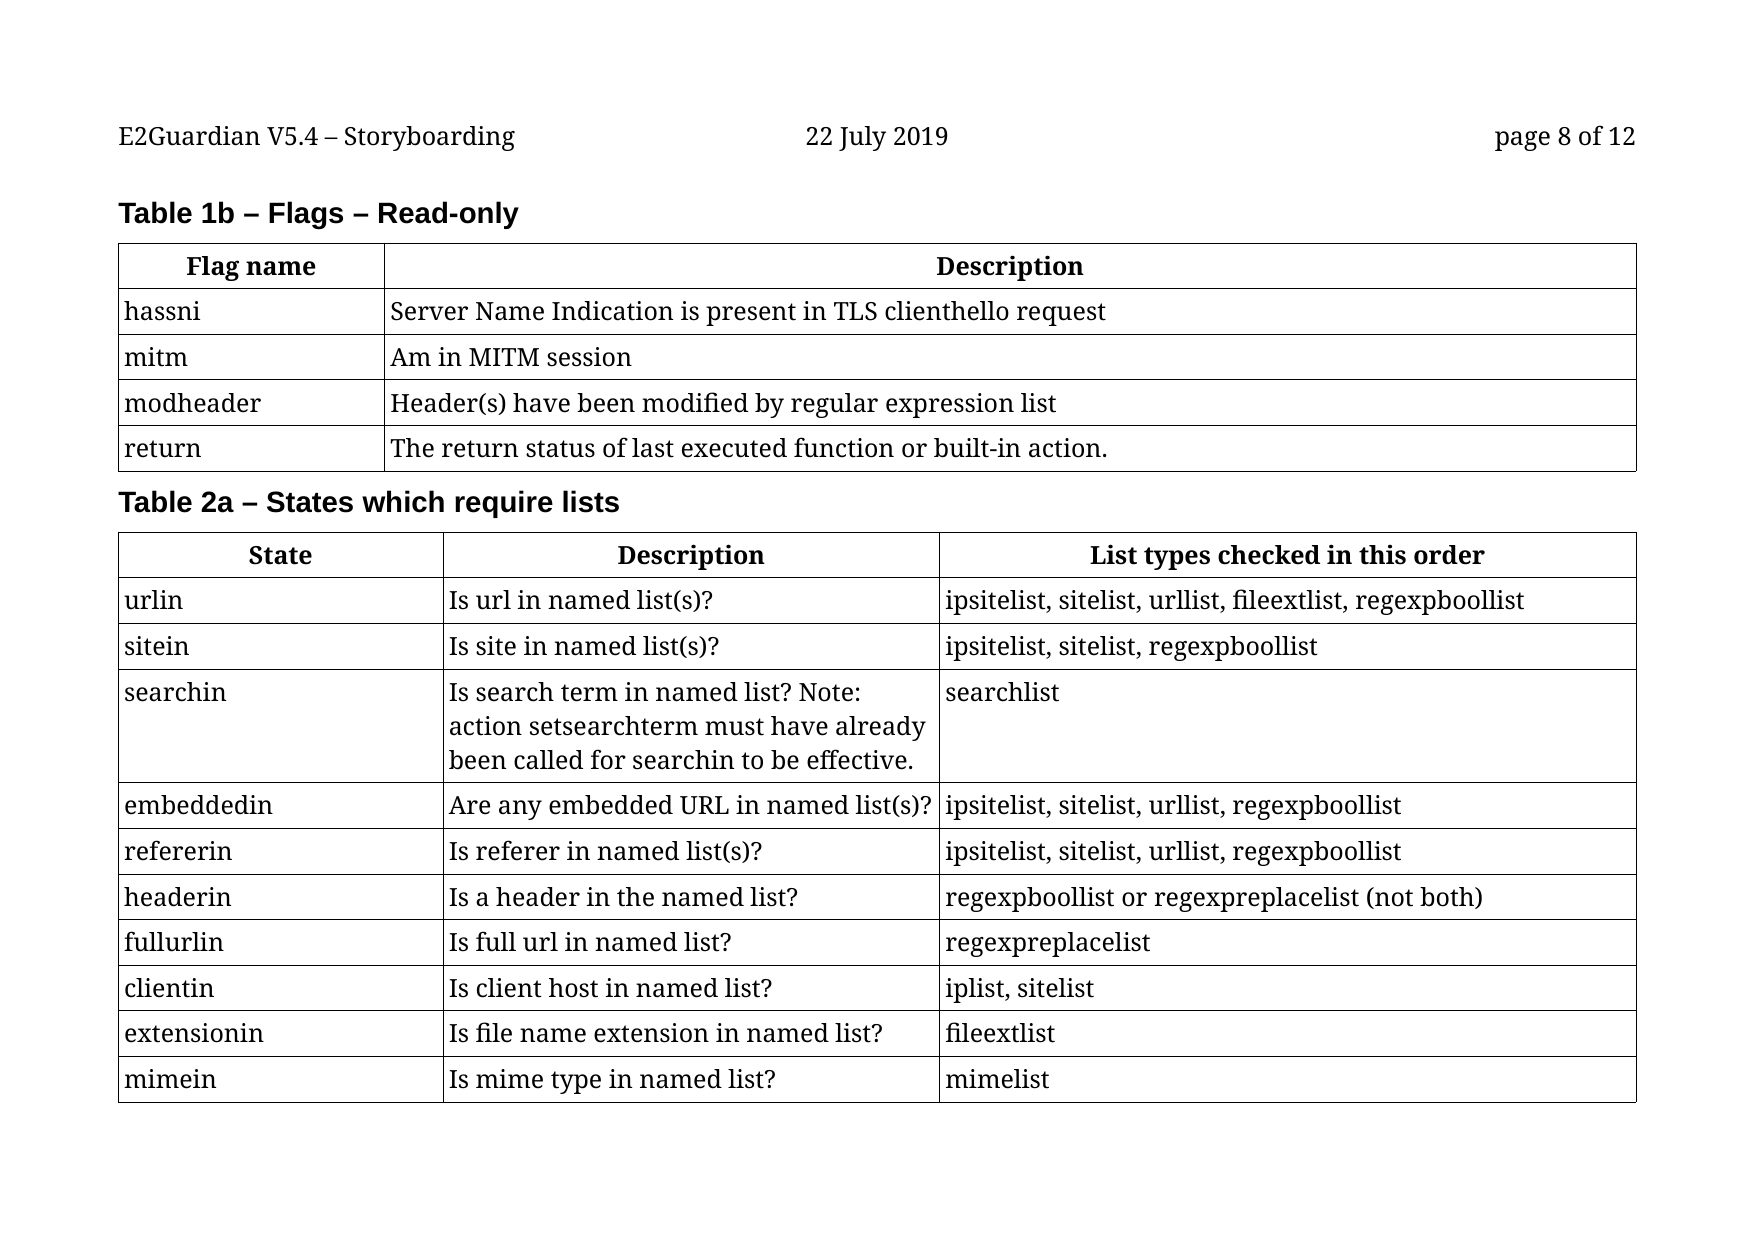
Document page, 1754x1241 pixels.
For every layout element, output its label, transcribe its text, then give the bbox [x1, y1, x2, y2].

table_cell Is url in named list(s)? [444, 578, 939, 623]
table_cell Is site in named list(s)? [444, 624, 939, 668]
table_cell Is client host in named list? [444, 966, 939, 1010]
table_cell Are any embedded URL in named list(s)? [444, 783, 939, 828]
table_cell return [119, 426, 384, 471]
table_cell sitein [119, 624, 443, 668]
subtitle Table 2a – States which require lists [118, 485, 1636, 519]
table_cell searchin [119, 670, 443, 782]
subtitle Table 1b – Flags – Read-only [118, 196, 1636, 230]
table_cell hassni [119, 289, 384, 334]
table_cell extensionin [119, 1011, 443, 1056]
table_cell Is referer in named list(s)? [444, 829, 939, 873]
table_cell modheader [119, 380, 384, 425]
table_cell Header(s) have been modified by regular expression list [385, 380, 1636, 425]
table_header Description [385, 244, 1636, 288]
table_cell Is mime type in named list? [444, 1057, 939, 1102]
table_cell Am in MITM session [385, 335, 1636, 379]
table_cell fullurlin [119, 920, 443, 965]
table_cell The return status of last executed function or built-in action. [385, 426, 1636, 471]
table_cell Is full url in named list? [444, 920, 939, 965]
table_cell Is search term in named list? Note: action setsearchterm must have already been called for searchin to be effective. [444, 670, 939, 782]
table_cell ipsitelist, sitelist, urllist, fileextlist, regexpboollist [940, 578, 1636, 623]
table_cell iplist, sitelist [940, 966, 1636, 1010]
table_cell embeddedin [119, 783, 443, 828]
table_cell Is a header in the named list? [444, 875, 939, 919]
table_header Flag name [119, 244, 384, 288]
table_cell ipsitelist, sitelist, regexpboollist [940, 624, 1636, 668]
table_cell refererin [119, 829, 443, 873]
table_cell urlin [119, 578, 443, 623]
table_header State [119, 533, 443, 577]
table_cell mimelist [940, 1057, 1636, 1102]
table_cell regexpboollist or regexpreplacelist (not both) [940, 875, 1636, 919]
table_cell mimein [119, 1057, 443, 1102]
table_cell ipsitelist, sitelist, urllist, regexpboollist [940, 829, 1636, 873]
table_cell clientin [119, 966, 443, 1010]
table_cell ipsitelist, sitelist, urllist, regexpboollist [940, 783, 1636, 828]
table_cell headerin [119, 875, 443, 919]
table_cell mitm [119, 335, 384, 379]
table_header Description [444, 533, 939, 577]
table_cell searchlist [940, 670, 1636, 782]
table_cell fileextlist [940, 1011, 1636, 1056]
table_cell Server Name Indication is present in TLS clienthello request [385, 289, 1636, 334]
table_cell regexpreplacelist [940, 920, 1636, 965]
table_cell Is file name extension in named list? [444, 1011, 939, 1056]
table_header List types checked in this order [940, 533, 1636, 577]
